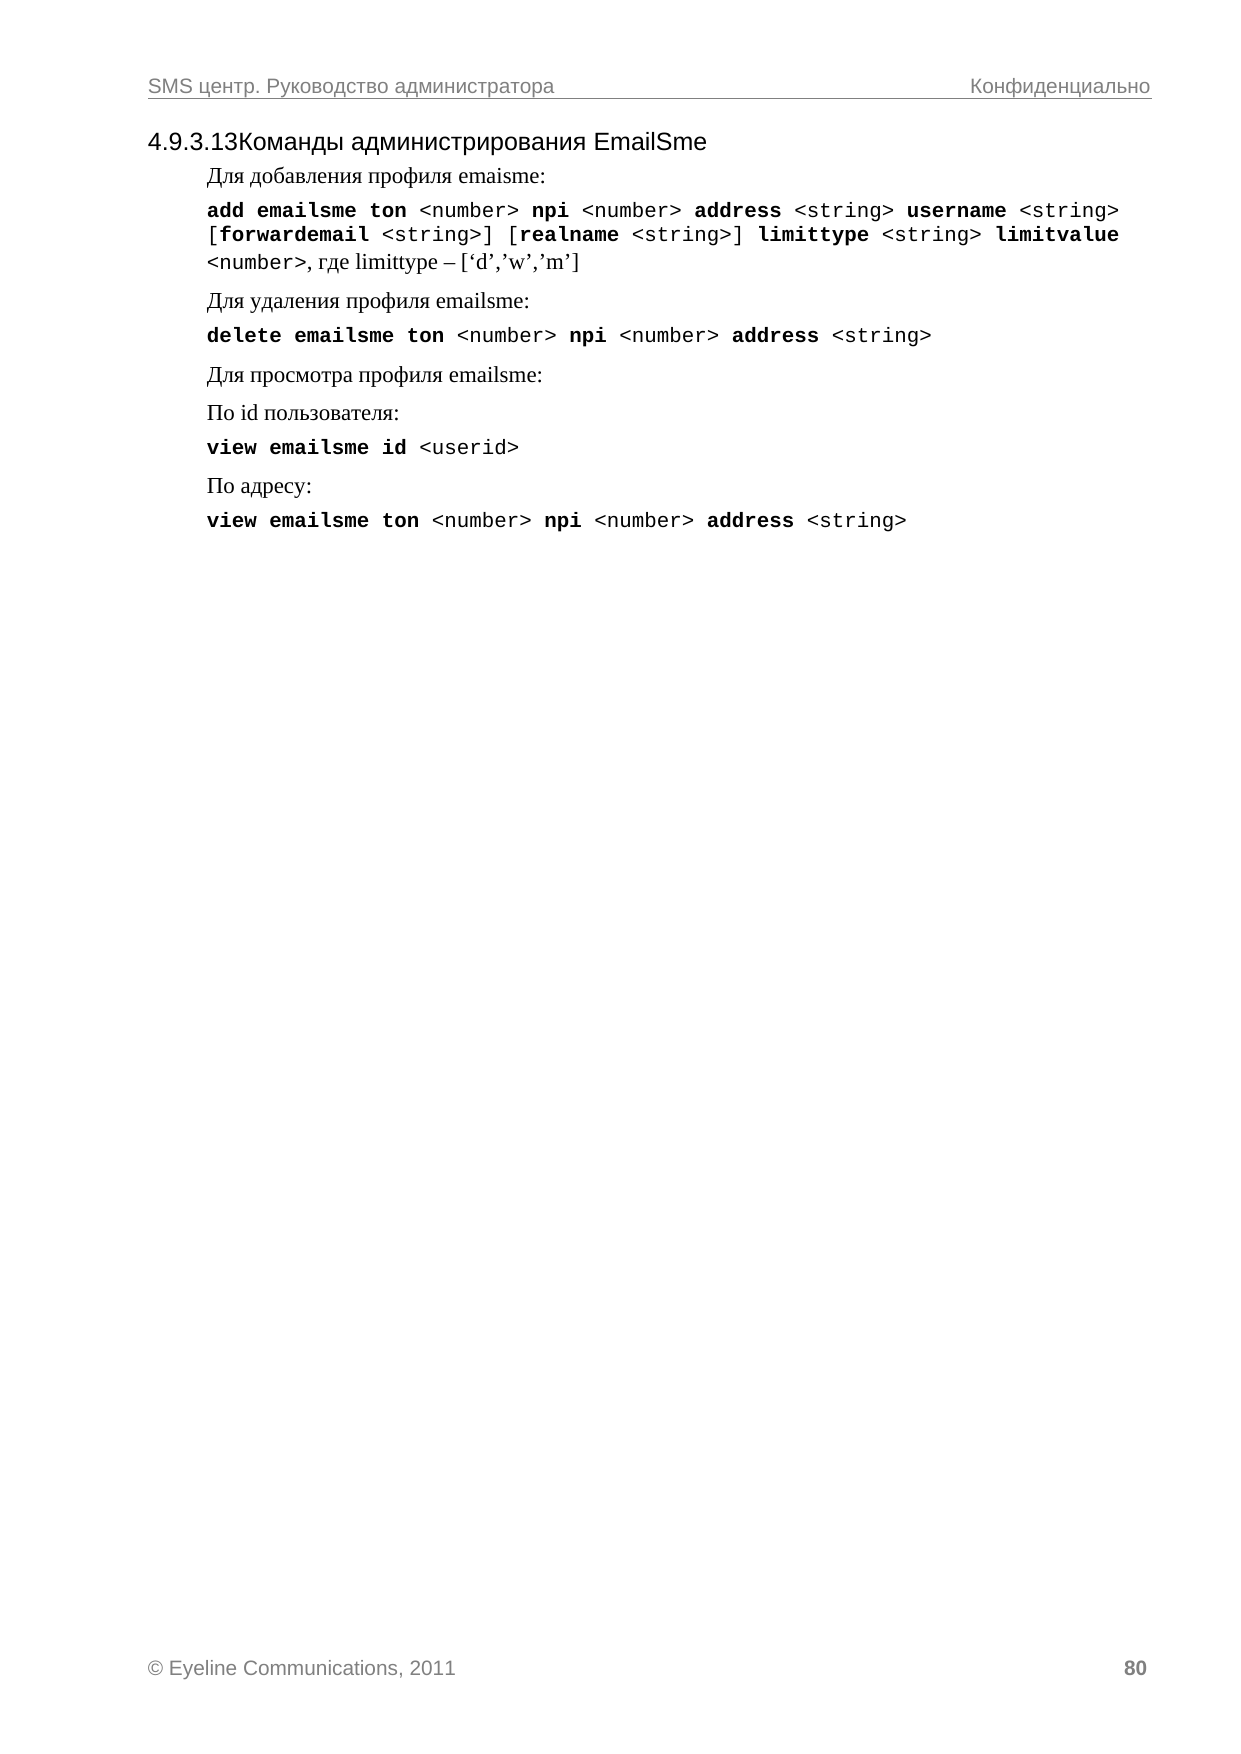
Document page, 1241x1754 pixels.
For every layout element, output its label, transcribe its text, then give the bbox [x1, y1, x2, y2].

text По адресу: [207, 472, 1152, 499]
text delete emailsme ton <number> npi <number> address <string> [207, 325, 1152, 349]
text По id пользователя: [207, 399, 1152, 425]
text Для удаления профиля emailsme: [207, 287, 1152, 313]
text view emailsme id <userid> [207, 437, 1152, 461]
text Для просмотра профиля emailsme: [207, 361, 1152, 387]
text add emailsme ton <number> npi <number> address <string> username <string> [forwardemail <string>] [realname <string>] limittype <string> limitvalue <number>, где limittype – [‘d’,’w’,’m’] [207, 200, 1152, 275]
subtitle Команды администрирования EmailSme [148, 127, 1152, 156]
text Для добавления профиля emaisme: [207, 162, 1152, 189]
text view emailsme ton <number> npi <number> address <string> [207, 510, 1152, 534]
